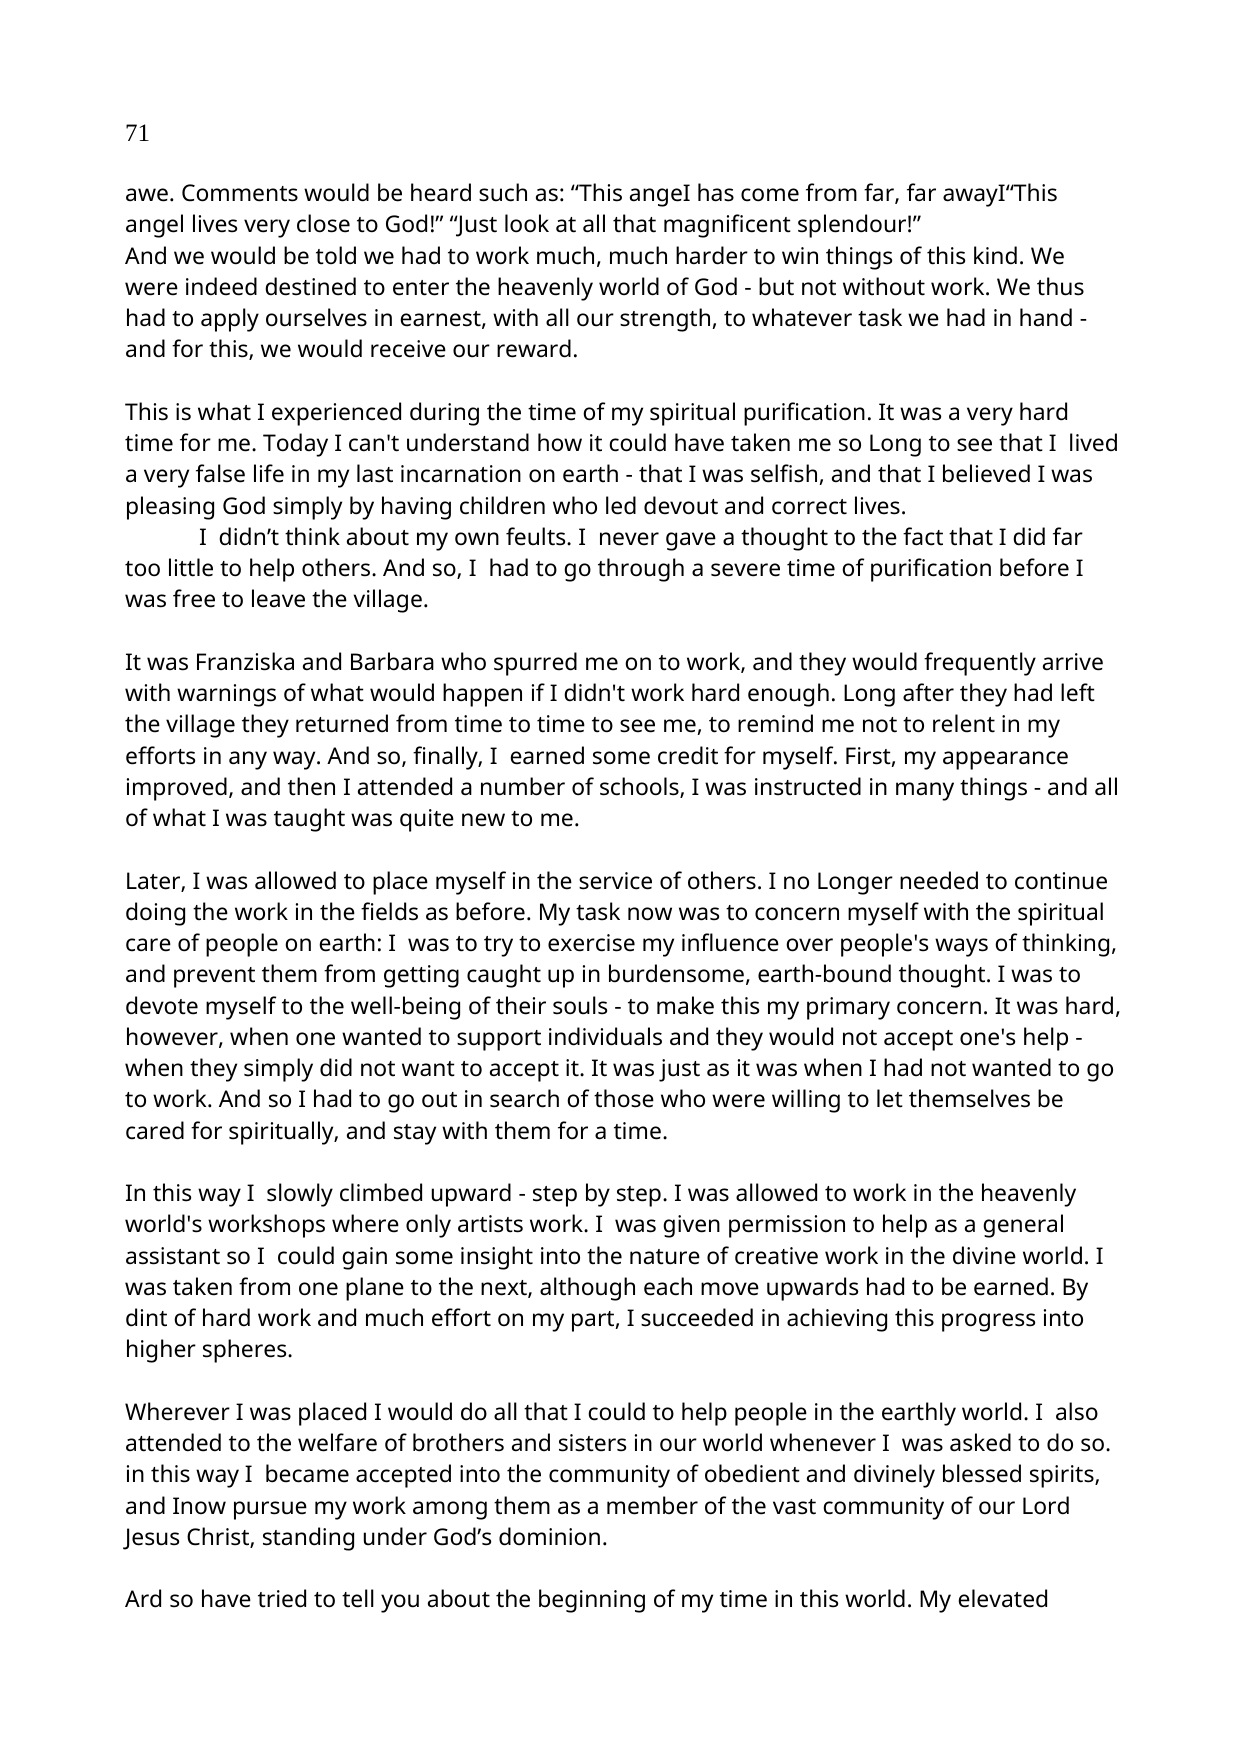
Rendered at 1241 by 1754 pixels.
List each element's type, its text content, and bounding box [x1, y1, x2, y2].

text Ard so have tried to tell you about the beginning of my time in this world. My elevated [125, 1583, 1123, 1614]
text And we would be told we had to work much, much harder to win things of this kind. We were indeed destined to enter the heavenly world of God - but not without work. We thus had to apply ourselves in earnest, with all our strength, to whatever task we had in hand - and for this, we would receive our reward. [125, 239, 1123, 364]
text Later, I was allowed to place myself in the service of others. I no Longer needed to continue doing the work in the fields as before. My task now was to concern myself with the spiritual care of people on earth: I was to try to exercise my influence over people's ways of thinking, and prevent them from getting caught up in burdensome, earth-bound thought. I was to devote myself to the well-being of their souls - to make this my primary concern. It was hard, [125, 864, 1123, 1021]
text awe. Comments would be heard such as: “This angeI has come from far, far awayI“This angel lives very close to God!” “Just look at all that magnificent splendour!” [125, 177, 1123, 239]
text however, when one wanted to support individuals and they would not accept one's help - when they simply did not want to accept it. It was just as it was when I had not wanted to go to work. And so I had to go out in search of those who were willing to let themselves be cared for spiritually, and stay with them for a time. [125, 1021, 1123, 1146]
text This is what I experienced during the time of my spiritual purification. It was a very hard time for me. Today I can't understand how it could have taken me so Long to see that I lived a very false life in my last incarnation on earth - that I was selfish, and that I believed I was pleasing God simply by having children who led devout and correct lives. [125, 396, 1123, 521]
text In this way I slowly climbed upward - step by step. I was allowed to work in the heavenly world's workshops where only artists work. I was given permission to help as a general assistant so I could gain some insight into the nature of creative work in the divine world. I was taken from one plane to the next, although each move upwards had to be earned. By dint of hard work and much effort on my part, I succeeded in achieving this progress into higher spheres. [125, 1177, 1123, 1364]
text Wherever I was placed I would do all that I could to help people in the earthly world. I also attended to the welfare of brothers and sisters in our world whenever I was asked to do so. in this way I became accepted into the community of obedient and divinely blessed spirits, and Inow pursue my work among them as a member of the vast community of our Lord Jesus Christ, standing under God’s dominion. [125, 1396, 1123, 1552]
text I didn’t think about my own feults. I never gave a thought to the fact that I did far too little to help others. And so, I had to go through a severe time of purification before I was free to leave the village. [125, 521, 1123, 614]
text It was Franziska and Barbara who spurred me on to work, and they would frequently arrive with warnings of what would happen if I didn't work hard enough. Long after they had left the village they returned from time to time to see me, to remind me not to relent in my efforts in any way. And so, finally, I earned some credit for myself. First, my appearance improved, and then I attended a number of schools, I was instructed in many things - and all of what I was taught was quite new to me. [125, 646, 1123, 833]
